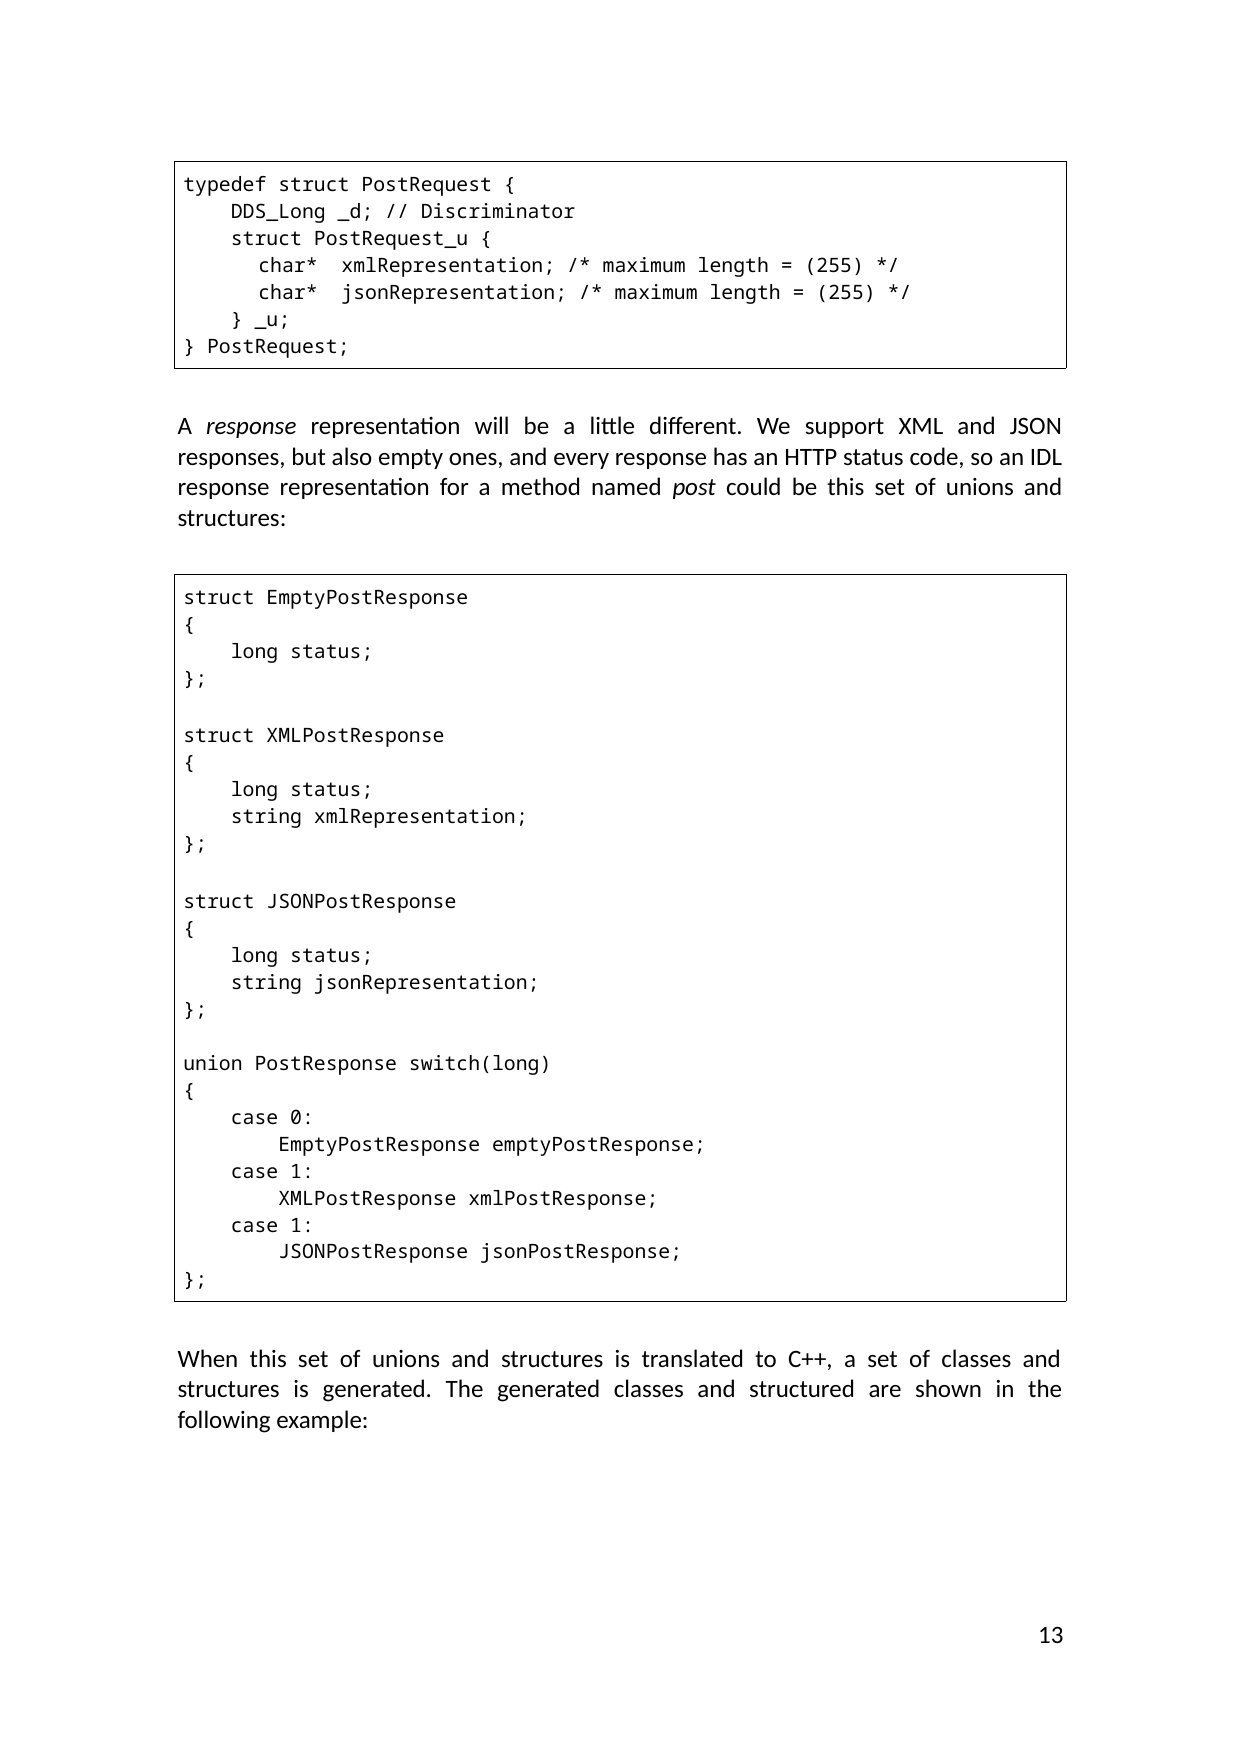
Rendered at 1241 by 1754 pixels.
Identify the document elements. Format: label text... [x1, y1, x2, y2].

text case 1: JSONPostResponse jsonPostResponse; [183, 1211, 1057, 1265]
text struct XMLPostResponse { long status; string xmlRepresentation; }; [183, 722, 1057, 887]
text } PostRequest; [183, 332, 1057, 359]
text A response representation will be a little different. We support XML and JSON responses, but also empty ones, and every response has an HTTP status code, so an IDL response representation for a method named post could be this set of unions and structures: [177, 410, 1063, 532]
text char* xmlRepresentation; /* maximum length = (255) */ [183, 251, 1057, 278]
text struct EmptyPostResponse { long status; }; [183, 583, 1057, 722]
text char* jsonRepresentation; /* maximum length = (255) */ [183, 278, 1057, 305]
text } _u; [183, 305, 1057, 332]
text typedef struct PostRequest { [183, 170, 1057, 197]
text When this set of unions and structures is translated to C++, a set of classes and structures is generated. The generated classes and structured are shown in the following example: [177, 1343, 1063, 1435]
text DDS_Long _d; // Discriminator [183, 197, 1057, 224]
text [175, 575, 1066, 1301]
text case 1: XMLPostResponse xmlPostResponse; [183, 1157, 1057, 1211]
text struct PostRequest_u { [183, 224, 1057, 251]
text struct JSONPostResponse { long status; string jsonRepresentation; }; union PostResponse switch(long) { case 0: EmptyPostResponse emptyPostResponse; [183, 887, 1057, 1157]
text }; [183, 1265, 1057, 1292]
